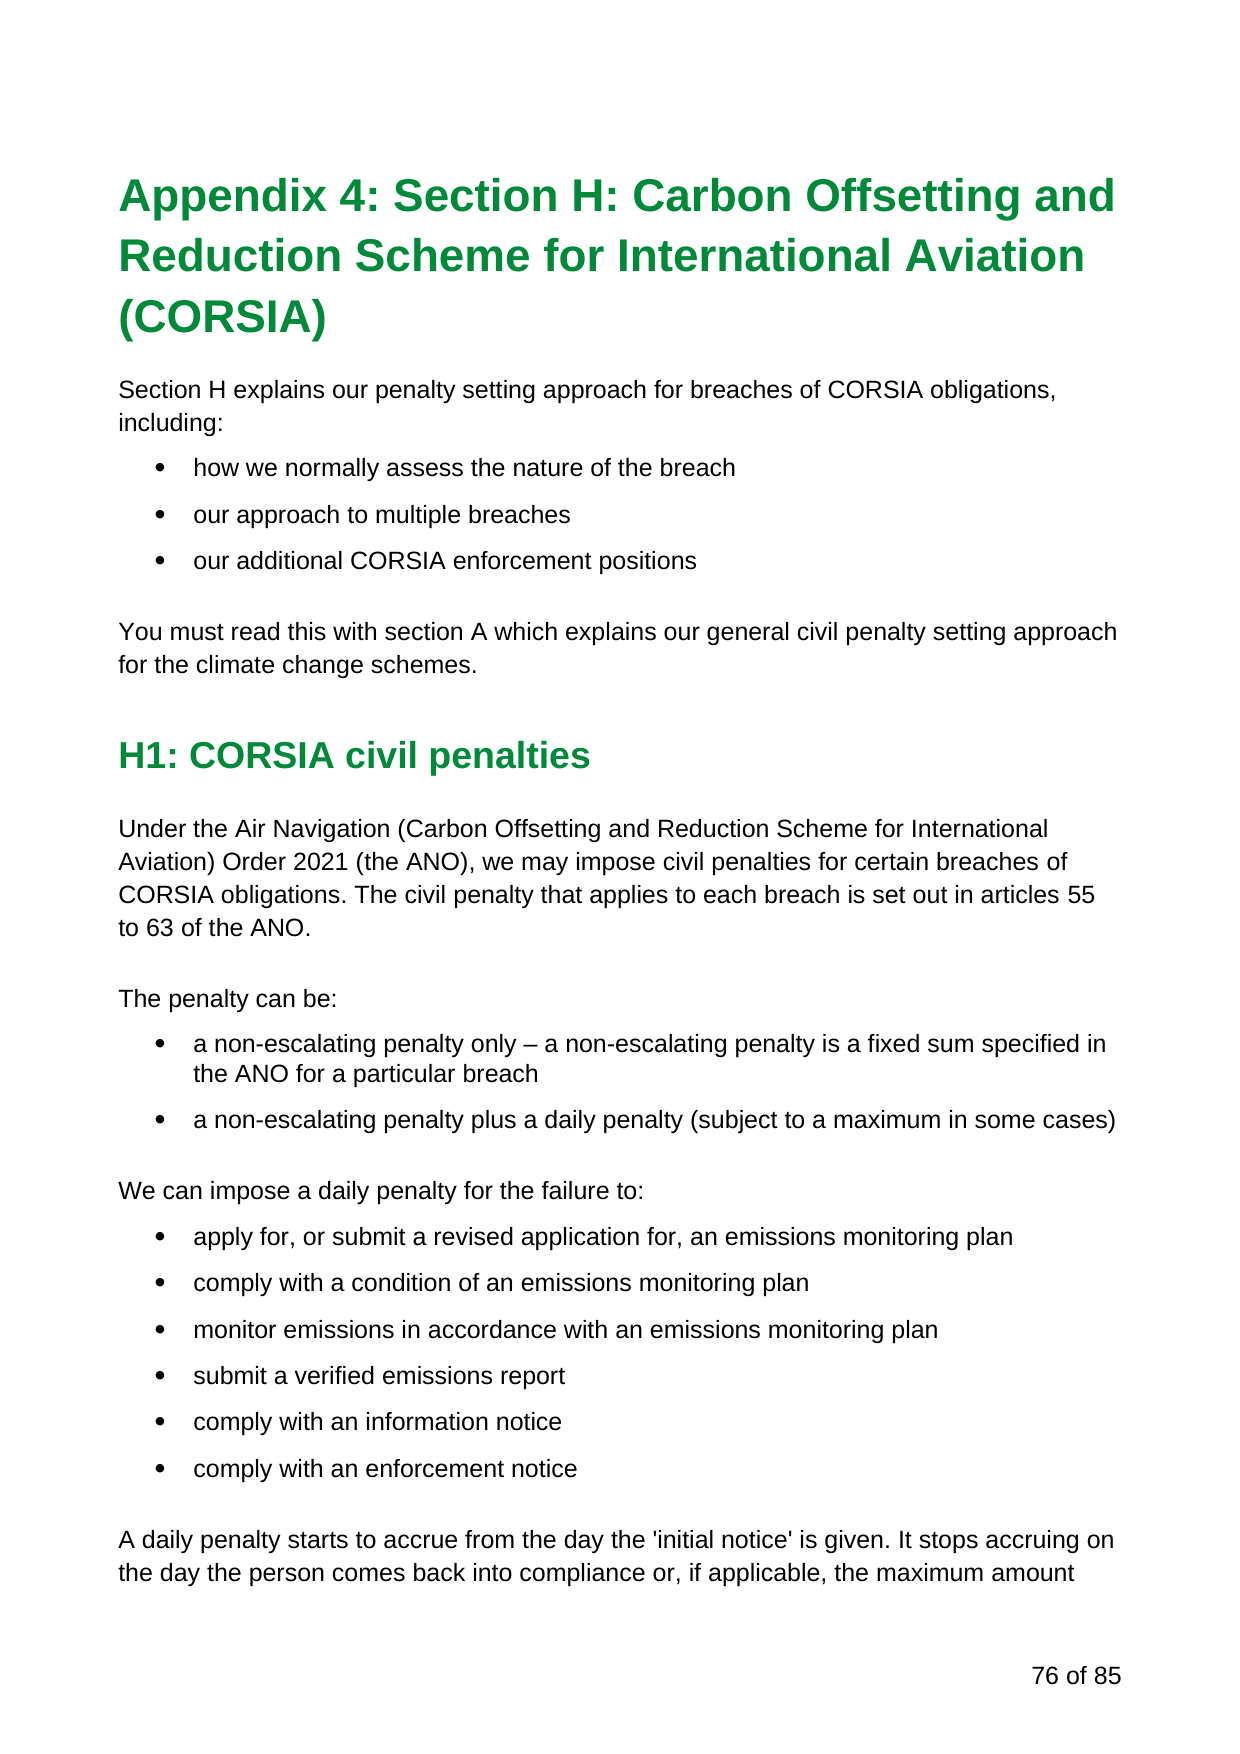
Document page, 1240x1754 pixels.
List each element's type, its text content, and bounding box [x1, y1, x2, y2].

list how we normally assess the nature of the breach [156, 453, 1121, 482]
list monitor emissions in accordance with an emissions monitoring plan [156, 1314, 1121, 1343]
list comply with an information notice [156, 1407, 1121, 1436]
text You must read this with section A which explains our general civil penalty setting approach for the climate change schemes. [118, 617, 1121, 679]
text Under the Air Navigation (Carbon Offsetting and Reduction Scheme for International Aviation) Order 2021 (the ANO), we may impose civil penalties for certain breaches of CORSIA obligations. The civil penalty that applies to each breach is set out in articles 55 to 63 of the ANO. [118, 814, 1121, 942]
list our additional CORSIA enforcement positions [156, 546, 1121, 575]
text A daily penalty starts to accrue from the day the 'initial notice' is given. It stops accruing on the day the person comes back into compliance or, if applicable, the maximum amount [118, 1525, 1121, 1587]
list comply with a condition of an emissions monitoring plan [156, 1268, 1121, 1297]
list our approach to multiple breaches [156, 499, 1121, 528]
subtitle Appendix 4: Section H: Carbon Offsetting and Reduction Scheme for International Aviation (CORSIA) [118, 168, 1121, 342]
list apply for, or submit a revised application for, an emissions monitoring plan [156, 1222, 1121, 1251]
text We can impose a daily penalty for the failure to: [118, 1176, 1121, 1205]
list a non-escalating penalty plus a daily penalty (subject to a maximum in some cases) [156, 1105, 1121, 1134]
list submit a verified emissions report [156, 1361, 1121, 1390]
text The penalty can be: [118, 983, 1121, 1012]
list comply with an enforcement notice [156, 1454, 1121, 1482]
subtitle H1: CORSIA civil penalties [118, 733, 1121, 776]
list a non-escalating penalty only – a non-escalating penalty is a fixed sum specified in the ANO for a particular breach [156, 1029, 1121, 1087]
text Section H explains our penalty setting approach for breaches of CORSIA obligations, including: [118, 375, 1121, 436]
